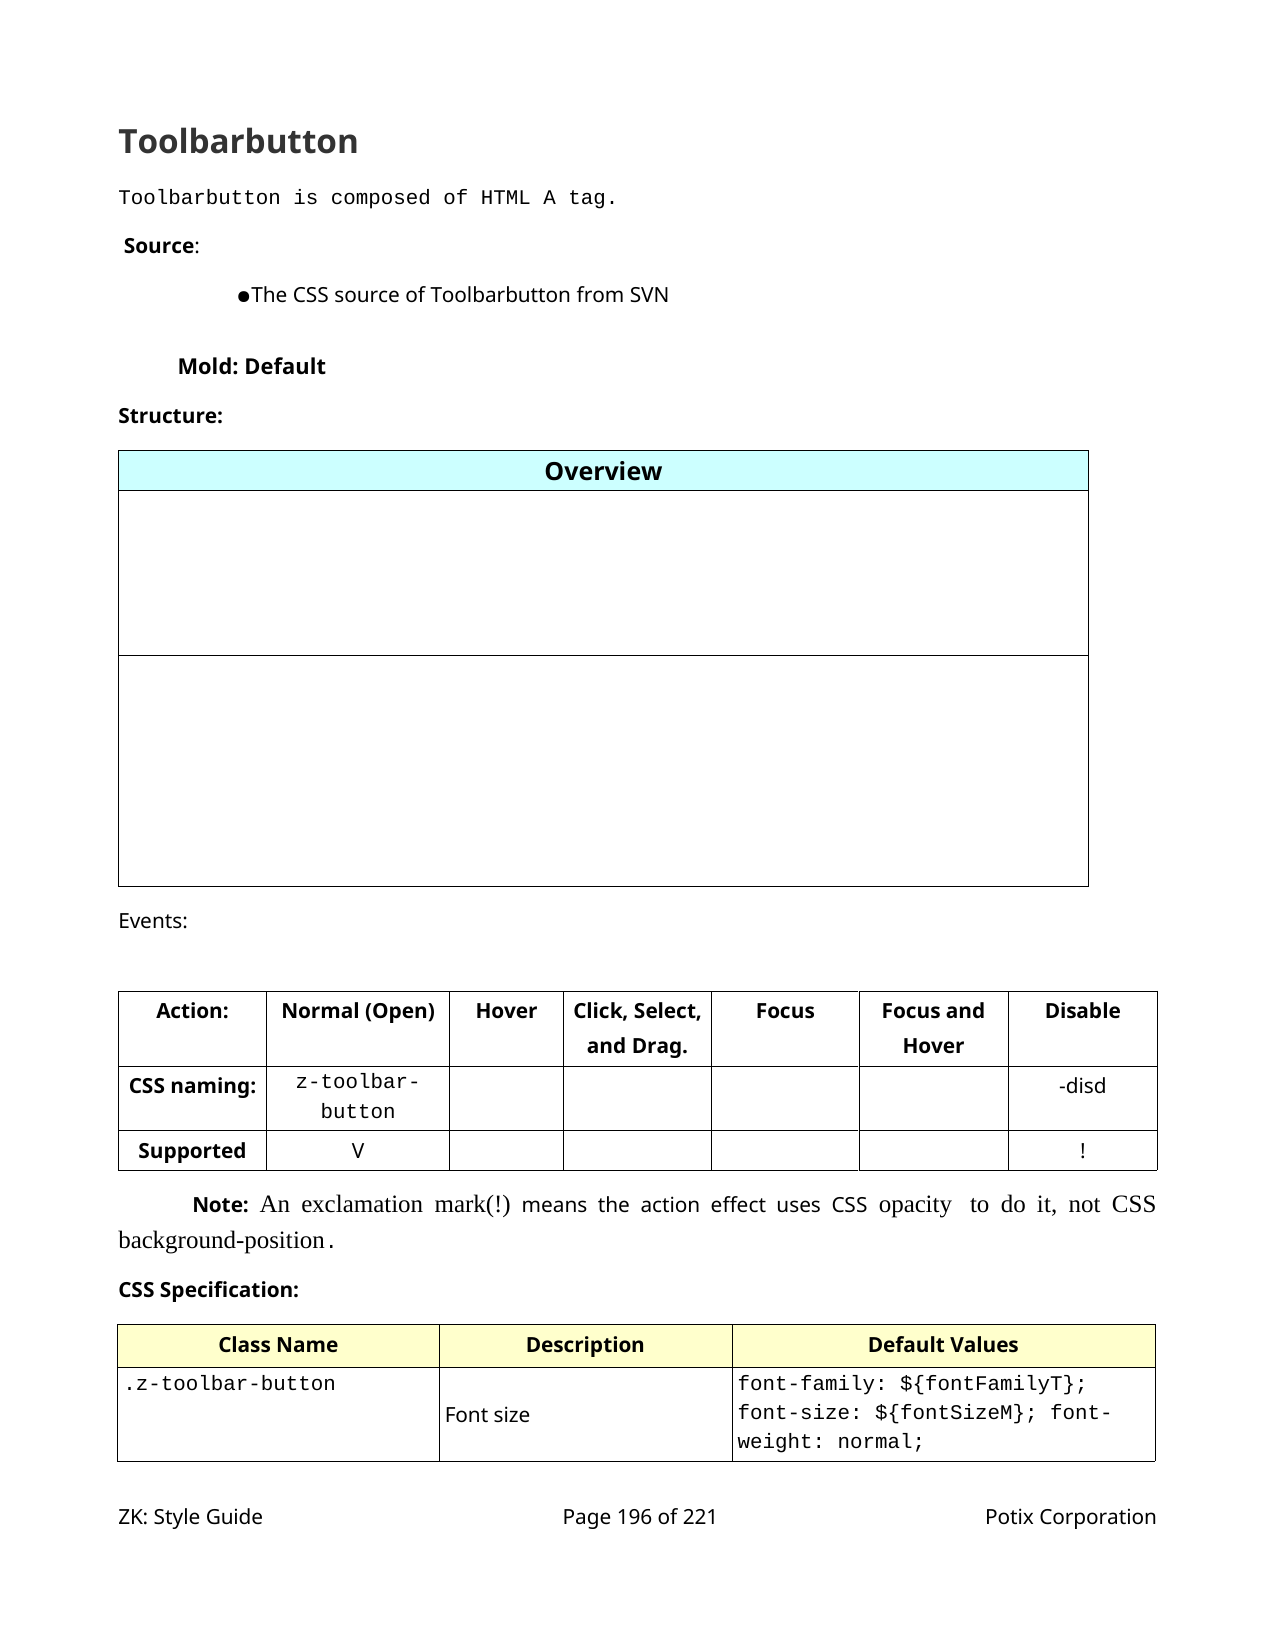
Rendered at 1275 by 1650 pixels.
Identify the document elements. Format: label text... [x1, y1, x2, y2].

table_header Class Name [118, 1325, 439, 1367]
table_header Description [440, 1325, 732, 1367]
table_cell Supported [119, 1131, 266, 1170]
table_cell z-toolbar-button [267, 1067, 449, 1130]
table_header Hover [450, 992, 563, 1066]
text Note: An exclamation mark(!) means the action effect uses CSS opacity to do it, not CSS background-position. [118, 1191, 1157, 1254]
table_header Overview [119, 451, 1088, 490]
table_header Focus and Hover [860, 992, 1008, 1066]
table_header Click, Select, and Drag. [564, 992, 711, 1066]
table_cell [450, 1067, 563, 1130]
table_cell -disd [1009, 1067, 1157, 1130]
list The CSS source of Toolbarbutton from SVN [236, 280, 1157, 308]
subtitle Mold: Default [177, 351, 1157, 381]
table_cell Font size [440, 1368, 732, 1461]
table_header Action: [119, 992, 266, 1066]
table_cell [860, 1067, 1008, 1130]
table_cell [119, 491, 1088, 655]
table_header Disable [1009, 992, 1157, 1066]
table_cell font-family: ${fontFamilyT}; font-size: ${fontSizeM}; font-weight: normal; [733, 1368, 1155, 1461]
table_cell .z-toolbar-button [118, 1368, 439, 1461]
table_cell ! [1009, 1131, 1157, 1170]
table_cell [712, 1131, 858, 1170]
text Events: [118, 907, 1157, 970]
text CSS Specification: [118, 1275, 1157, 1303]
table_cell [564, 1131, 711, 1170]
table_cell [450, 1131, 563, 1170]
table_cell [712, 1067, 858, 1130]
text Structure: [118, 401, 1157, 429]
table_cell CSS naming: [119, 1067, 266, 1130]
table_header Focus [712, 992, 858, 1066]
text Toolbarbutton is composed of HTML A tag. [118, 187, 1157, 211]
table_cell [119, 656, 1088, 886]
table_header Normal (Open) [267, 992, 449, 1066]
text Source: [118, 231, 1157, 259]
subtitle Toolbarbutton [118, 118, 1157, 163]
table_cell [860, 1131, 1008, 1170]
table_cell V [267, 1131, 449, 1170]
table_header Default Values [733, 1325, 1155, 1367]
table_cell [564, 1067, 711, 1130]
